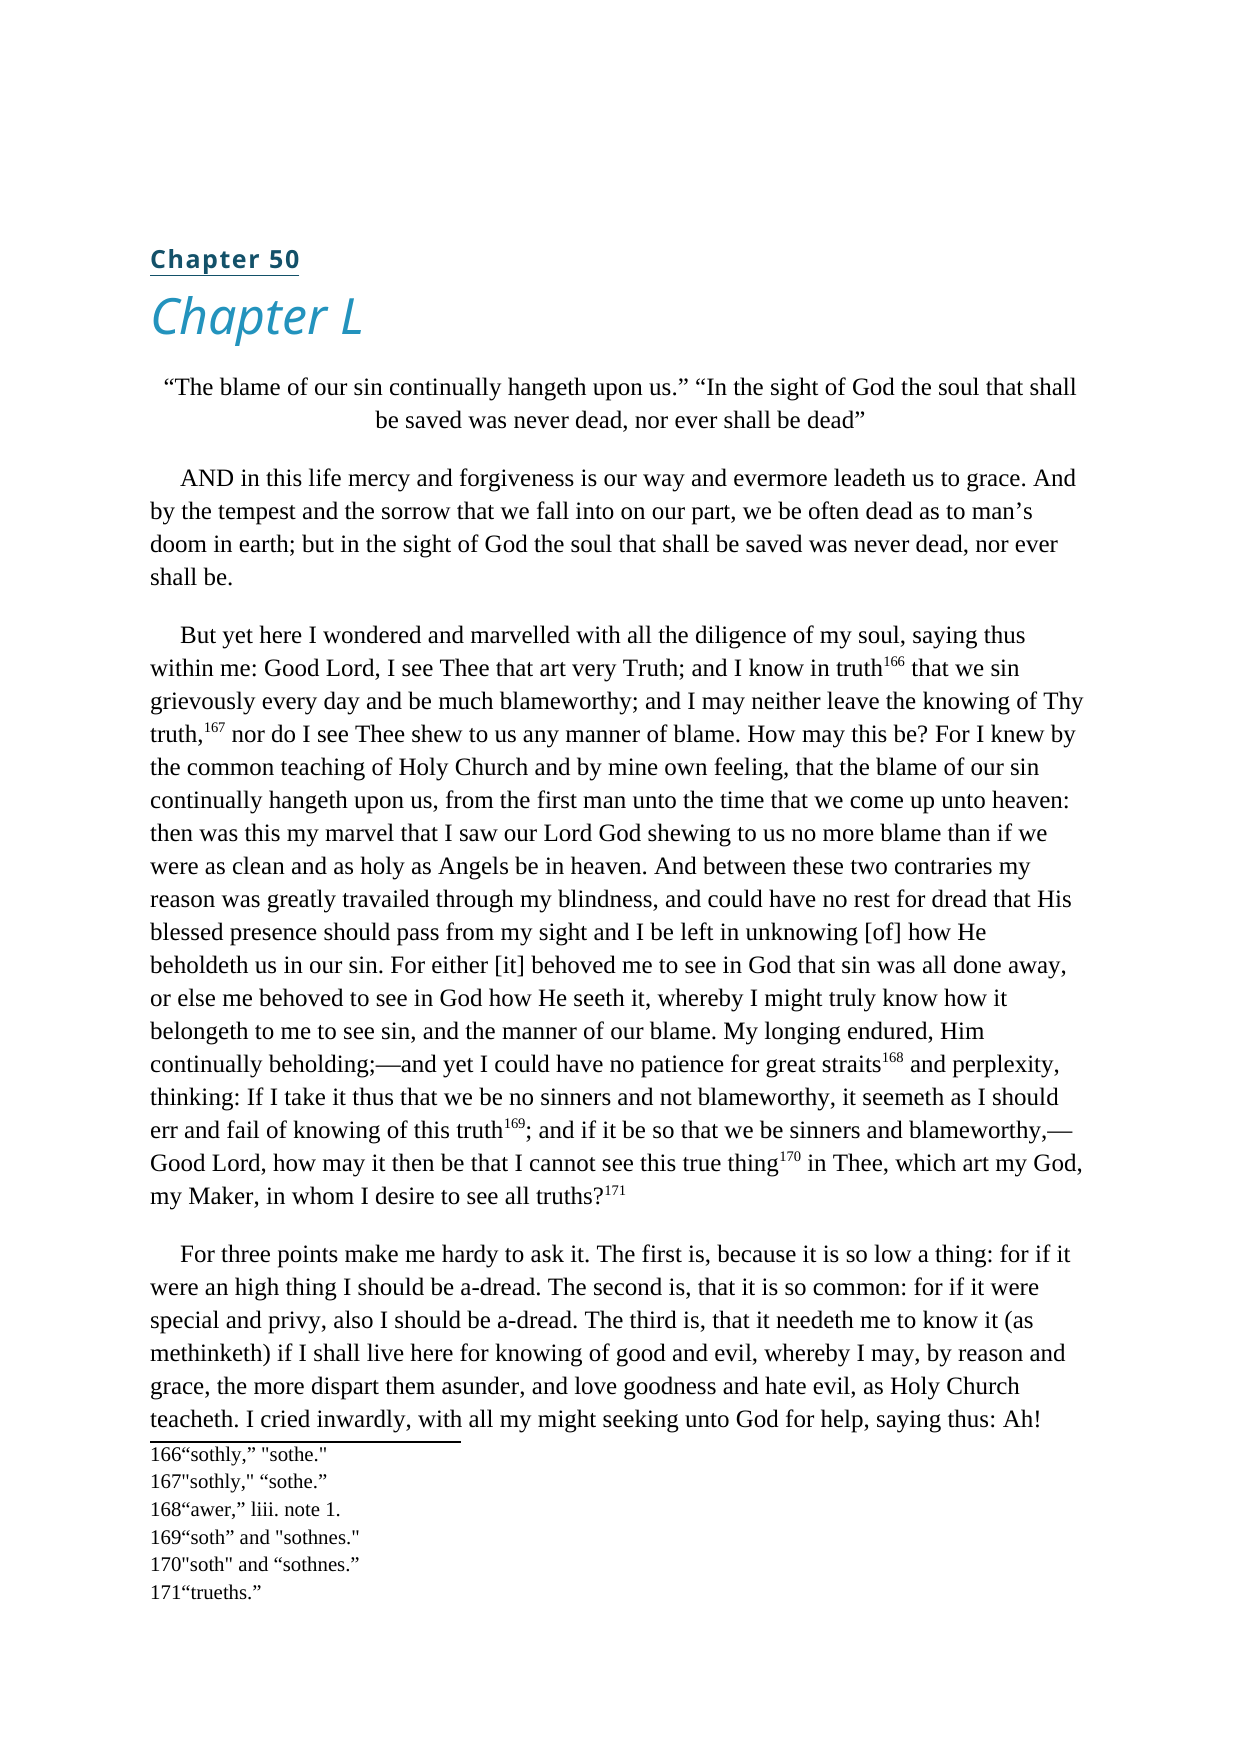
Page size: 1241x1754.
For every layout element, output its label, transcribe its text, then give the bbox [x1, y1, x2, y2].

text For three points make me hardy to ask it. The first is, because it is so low a thing: for if it were an high thing I should be a-dread. The second is, that it is so common: for if it were special and privy, also I should be a-dread. The third is, that it needeth me to know it (as methinketh) if I shall live here for knowing of good and evil, whereby I may, by reason and grace, the more dispart them asunder, and love goodness and hate evil, as Holy Church teacheth. I cried inwardly, with all my might seeking unto God for help, saying thus: Ah! [150, 1239, 1090, 1433]
text “trueths.” [150, 1580, 1090, 1604]
text "sothly," “sothe.” [150, 1469, 1090, 1493]
text “soth” and "sothnes." [150, 1525, 1090, 1549]
text AND in this life mercy and forgiveness is our way and evermore leadeth us to grace. And by the tempest and the sorrow that we fall into on our part, we be often dead as to man’s doom in earth; but in the sight of God the soul that shall be saved was never dead, nor ever shall be. [150, 463, 1090, 591]
text “The blame of our sin continually hangeth upon us.” “In the sight of God the soul that shall be saved was never dead, nor ever shall be dead” [150, 372, 1090, 434]
subtitle Chapter L [150, 281, 1090, 349]
text "soth" and “sothnes.” [150, 1552, 1090, 1576]
text “awer,” liii. note 1. [150, 1497, 1090, 1521]
text But yet here I wondered and marvelled with all the diligence of my soul, saying thus within me: Good Lord, I see Thee that art very Truth; and I know in truth that we sin grievously every day and be much blameworthy; and I may neither leave the knowing of Thy truth, nor do I see Thee shew to us any manner of blame. How may this be? For I knew by the common teaching of Holy Church and by mine own feeling, that the blame of our sin continually hangeth upon us, from the first man unto the time that we come up unto heaven: then was this my marvel that I saw our Lord God shewing to us no more blame than if we were as clean and as holy as Angels be in heaven. And between these two contraries my reason was greatly travailed through my blindness, and could have no rest for dread that His blessed presence should pass from my sight and I be left in unknowing [of] how He beholdeth us in our sin. For either [it] behoved me to see in God that sin was all done away, or else me behoved to see in God how He seeth it, whereby I might truly know how it belongeth to me to see sin, and the manner of our blame. My longing endured, Him continually beholding;—and yet I could have no patience for great straits and perplexity, thinking: If I take it thus that we be no sinners and not blameworthy, it seemeth as I should err and fail of knowing of this truth; and if it be so that we be sinners and blameworthy,—Good Lord, how may it then be that I cannot see this true thing in Thee, which art my God, my Maker, in whom I desire to see all truths? [150, 620, 1090, 1210]
text “sothly,” "sothe." [150, 1442, 1090, 1466]
subtitle Chapter 50 [150, 241, 1090, 276]
